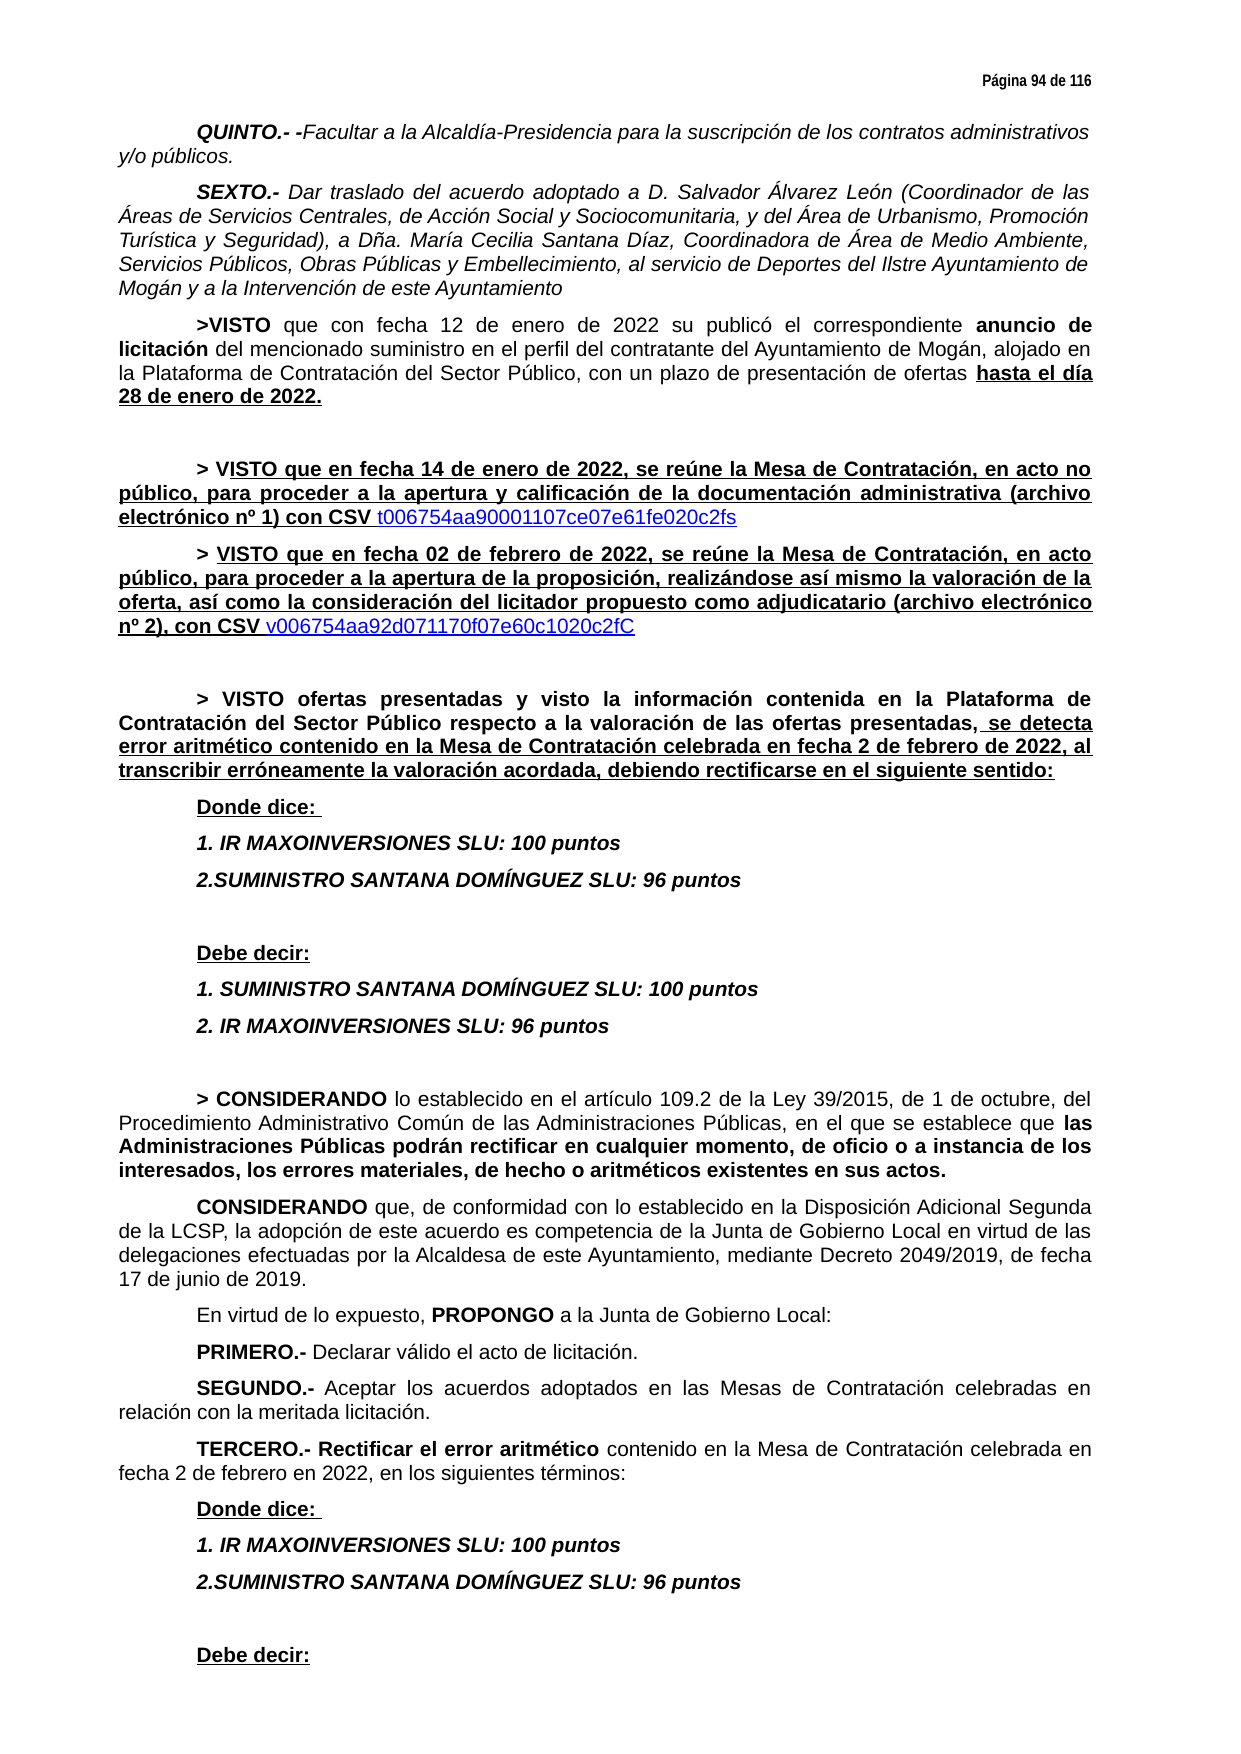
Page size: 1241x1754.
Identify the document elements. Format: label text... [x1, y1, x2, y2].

text 2.SUMINISTRO SANTANA DOMÍNGUEZ SLU: 96 puntos [118, 868, 1092, 892]
text 2.SUMINISTRO SANTANA DOMÍNGUEZ SLU: 96 puntos [118, 1570, 1092, 1594]
text oferta, así como la consideración del licitador propuesto como adjudicatario (archivo electrónico [118, 588, 1092, 611]
text SEGUNDO.- Aceptar los acuerdos adoptados en las Mesas de Contratación celebradas en relación con la meritada licitación. [118, 1376, 1092, 1424]
text > VISTO que en fecha 14 de enero de 2022, se reúne la Mesa de Contratación, en acto no público, para proceder a la apertura y calificación de la documentación administrativa (archivo [118, 457, 1092, 502]
text 1. IR MAXOINVERSIONES SLU: 100 puntos [118, 1533, 1092, 1557]
text electrónico nº 1) con CSV t006754aa90001107ce07e61fe020c2fs [118, 503, 1092, 529]
text > VISTO ofertas presentadas y visto la información contenida en la Plataforma de Contratación del Sector Público respecto a la valoración de las ofertas presentadas, se detecta error aritmético contenido en la Mesa de Contratación celebrada en fecha 2 de febrero de 2022, al [118, 686, 1092, 755]
text Debe decir: [118, 1643, 1092, 1667]
text QUINTO.- -Facultar a la Alcaldía-Presidencia para la suscripción de los contratos administrativos y/o públicos. [118, 120, 1092, 168]
text transcribir erróneamente la valoración acordada, debiendo rectificarse en el siguiente sentido: [118, 756, 1092, 782]
text 1. SUMINISTRO SANTANA DOMÍNGUEZ SLU: 100 puntos [118, 977, 1092, 1001]
text Debe decir: [118, 941, 1092, 964]
text SEXTO.- Dar traslado del acuerdo adoptado a D. Salvador Álvarez León (Coordinador de las Áreas de Servicios Centrales, de Acción Social y Sociocomunitaria, y del Área de Urbanismo, Promoción Turística y Seguridad), a Dña. María Cecilia Santana Díaz, Coordinadora de Área de Medio Ambiente, Servicios Públicos, Obras Públicas y Embellecimiento, al servicio de Deportes del Ilstre Ayuntamiento de Mogán y a la Intervención de este Ayuntamiento [118, 180, 1092, 300]
text En virtud de lo expuesto, PROPONGO a la Junta de Gobierno Local: [118, 1303, 1092, 1327]
text >VISTO que con fecha 12 de enero de 2022 su publicó el correspondiente anuncio de licitación del mencionado suministro en el perfil del contratante del Ayuntamiento de Mogán, alojado en la Plataforma de Contratación del Sector Público, con un plazo de presentación de ofertas hasta el día 28 de enero de 2022. [118, 312, 1092, 408]
text Donde dice: [118, 1497, 1092, 1521]
text Donde dice: [118, 795, 1092, 819]
text CONSIDERANDO que, de conformidad con lo establecido en la Disposición Adicional Segunda de la LCSP, la adopción de este acuerdo es competencia de la Junta de Gobierno Local en virtud de las delegaciones efectuadas por la Alcaldesa de este Ayuntamiento, mediante Decreto 2049/2019, de fecha 17 de junio de 2019. [118, 1195, 1092, 1291]
text 2. IR MAXOINVERSIONES SLU: 96 puntos [118, 1013, 1092, 1037]
text PRIMERO.- Declarar válido el acto de licitación. [118, 1339, 1092, 1363]
text TERCERO.- Rectificar el error aritmético contenido en la Mesa de Contratación celebrada en fecha 2 de febrero en 2022, en los siguientes términos: [118, 1436, 1092, 1484]
text > VISTO que en fecha 02 de febrero de 2022, se reúne la Mesa de Contratación, en acto público, para proceder a la apertura de la proposición, realizándose así mismo la valoración de la [118, 542, 1092, 587]
text nº 2), con CSV v006754aa92d071170f07e60c1020c2fC [118, 612, 1092, 637]
text 1. IR MAXOINVERSIONES SLU: 100 puntos [118, 831, 1092, 855]
text > CONSIDERANDO lo establecido en el artículo 109.2 de la Ley 39/2015, de 1 de octubre, del Procedimiento Administrativo Común de las Administraciones Públicas, en el que se establece que las Administraciones Públicas podrán rectificar en cualquier momento, de oficio o a instancia de los interesados, los errores materiales, de hecho o aritméticos existentes en sus actos. [118, 1086, 1092, 1182]
